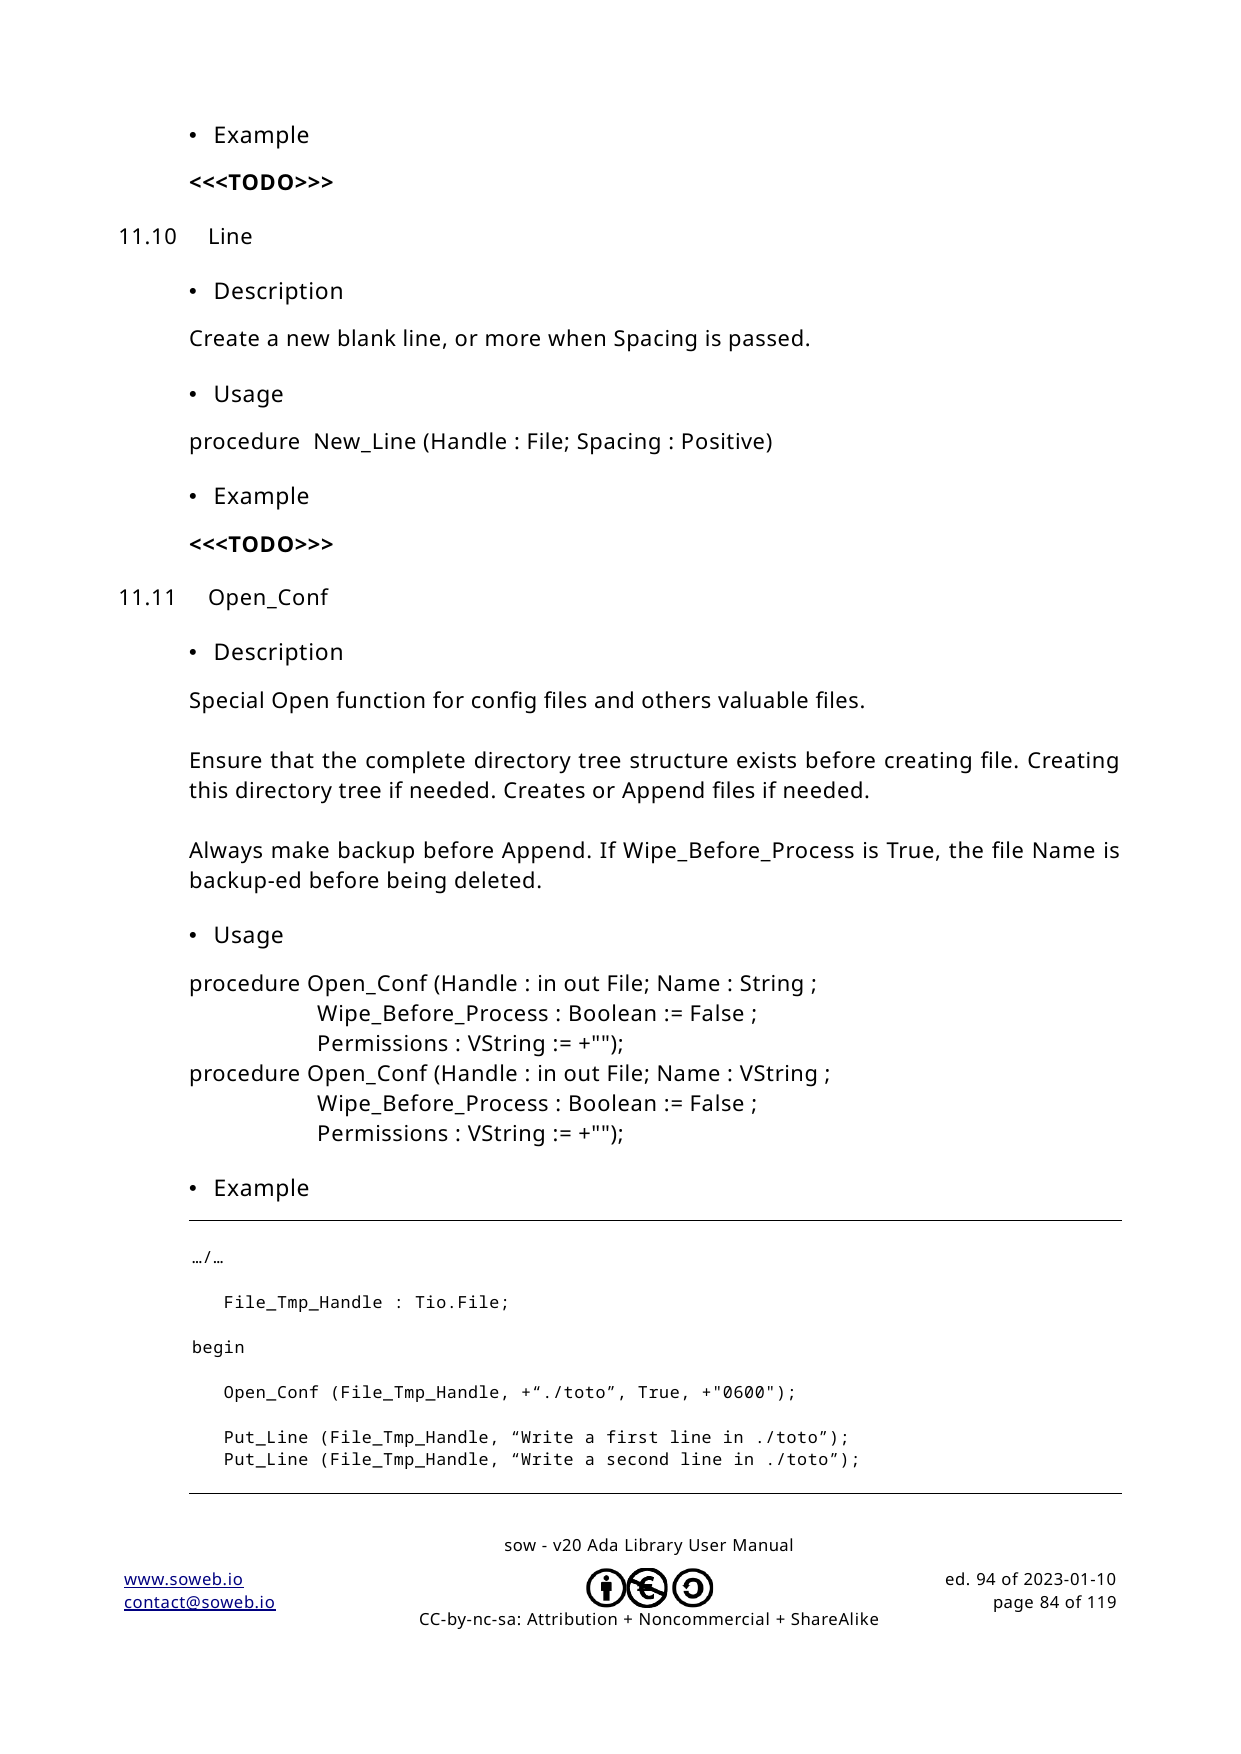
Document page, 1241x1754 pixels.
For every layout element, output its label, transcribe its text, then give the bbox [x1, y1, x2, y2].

text Wipe_Before_Process : Boolean := False ; [189, 1087, 1122, 1117]
subtitle Example [189, 479, 1122, 511]
text procedure New_Line (Handle : File; Spacing : Positive) [189, 426, 1122, 456]
text Special Open function for config files and others valuable files. [189, 685, 1122, 715]
subtitle Description [189, 636, 1122, 667]
text Always make backup before Append. If Wipe_Before_Process is True, the file Name is backup-ed before being deleted. [189, 835, 1122, 895]
text Ensure that the complete directory tree structure exists before creating file. Creating this directory tree if needed. Creates or Append files if needed. [189, 745, 1122, 805]
subtitle Usage [189, 377, 1122, 408]
text Permissions : VString := +""); [189, 1027, 1122, 1057]
text Create a new blank line, or more when Spacing is passed. [189, 323, 1122, 353]
text procedure Open_Conf (Handle : in out File; Name : VString ; [189, 1057, 1122, 1087]
subtitle Usage [189, 918, 1122, 950]
picture [585, 1568, 668, 1608]
subtitle Line [118, 221, 1122, 251]
list Put_Line (File_Tmp_Handle, “Write a first line in ./toto”); Put_Line (File_Tmp_Handle, “Write a second line in ./toto”); [189, 1422, 1122, 1471]
subtitle Open_Conf [118, 582, 1122, 612]
subtitle Description [189, 274, 1122, 306]
text <<<TODO>>> [189, 167, 1122, 197]
text procedure Open_Conf (Handle : in out File; Name : String ; [189, 967, 1122, 997]
text Permissions : VString := +""); [189, 1117, 1122, 1147]
text Wipe_Before_Process : Boolean := False ; [189, 997, 1122, 1027]
picture [672, 1568, 714, 1608]
subtitle Example [189, 118, 1122, 149]
subtitle Example [189, 1171, 1122, 1202]
text <<<TODO>>> [189, 528, 1122, 558]
list …/… File_Tmp_Handle : Tio.File; begin Open_Conf (File_Tmp_Handle, +“./toto”, True, +"0600"); [189, 1221, 1122, 1403]
